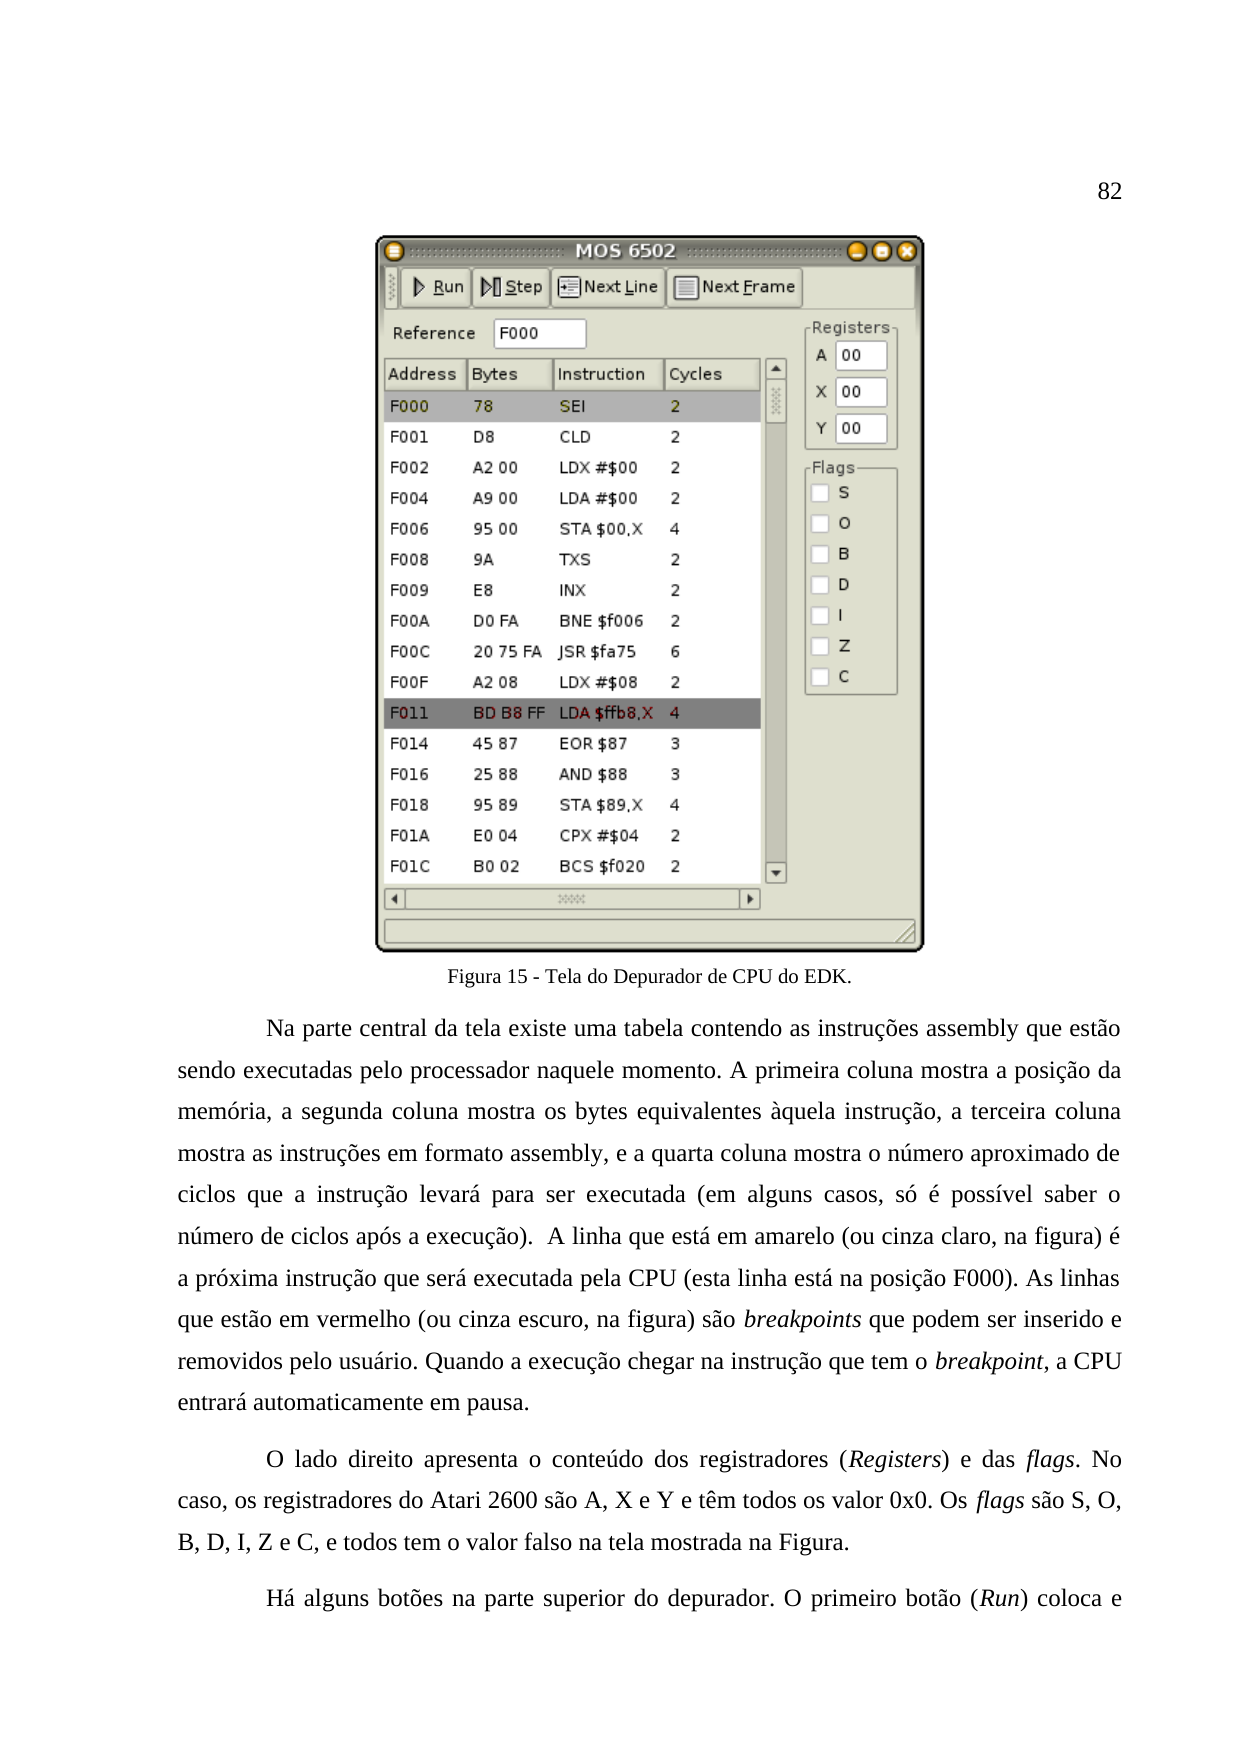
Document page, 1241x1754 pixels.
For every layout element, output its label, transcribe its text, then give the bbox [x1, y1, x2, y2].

picture [374, 234, 926, 954]
text Figura 15 - Tela do Depurador de CPU do EDK. [374, 954, 925, 988]
text O lado direito apresenta o conteúdo dos registradores (Registers) e das flags. No caso, os registradores do Atari 2600 são A, X e Y e têm todos os valor 0x0. Os flags são S, O, B, D, I, Z e C, e todos tem o valor falso na tela mostrada na Figura. [177, 1445, 1122, 1556]
text Há alguns botões na parte superior do depurador. O primeiro botão (Run) coloca e [177, 1584, 1122, 1612]
text Na parte central da tela existe uma tabela contendo as instruções assembly que estão sendo executadas pelo processador naquele momento. A primeira coluna mostra a posição da memória, a segunda coluna mostra os bytes equivalentes àquela instrução, a terceira coluna mostra as instruções em formato assembly, e a quarta coluna mostra o número aproximado de ciclos que a instrução levará para ser executada (em alguns casos, só é possível saber o número de ciclos após a execução). A linha que está em amarelo (ou cinza claro, na figura) é a próxima instrução que será executada pela CPU (esta linha está na posição F000). As linhas que estão em vermelho (ou cinza escuro, na figura) são breakpoints que podem ser inserido e removidos pelo usuário. Quando a execução chegar na instrução que tem o breakpoint, a CPU entrará automaticamente em pausa. [177, 954, 1122, 1416]
